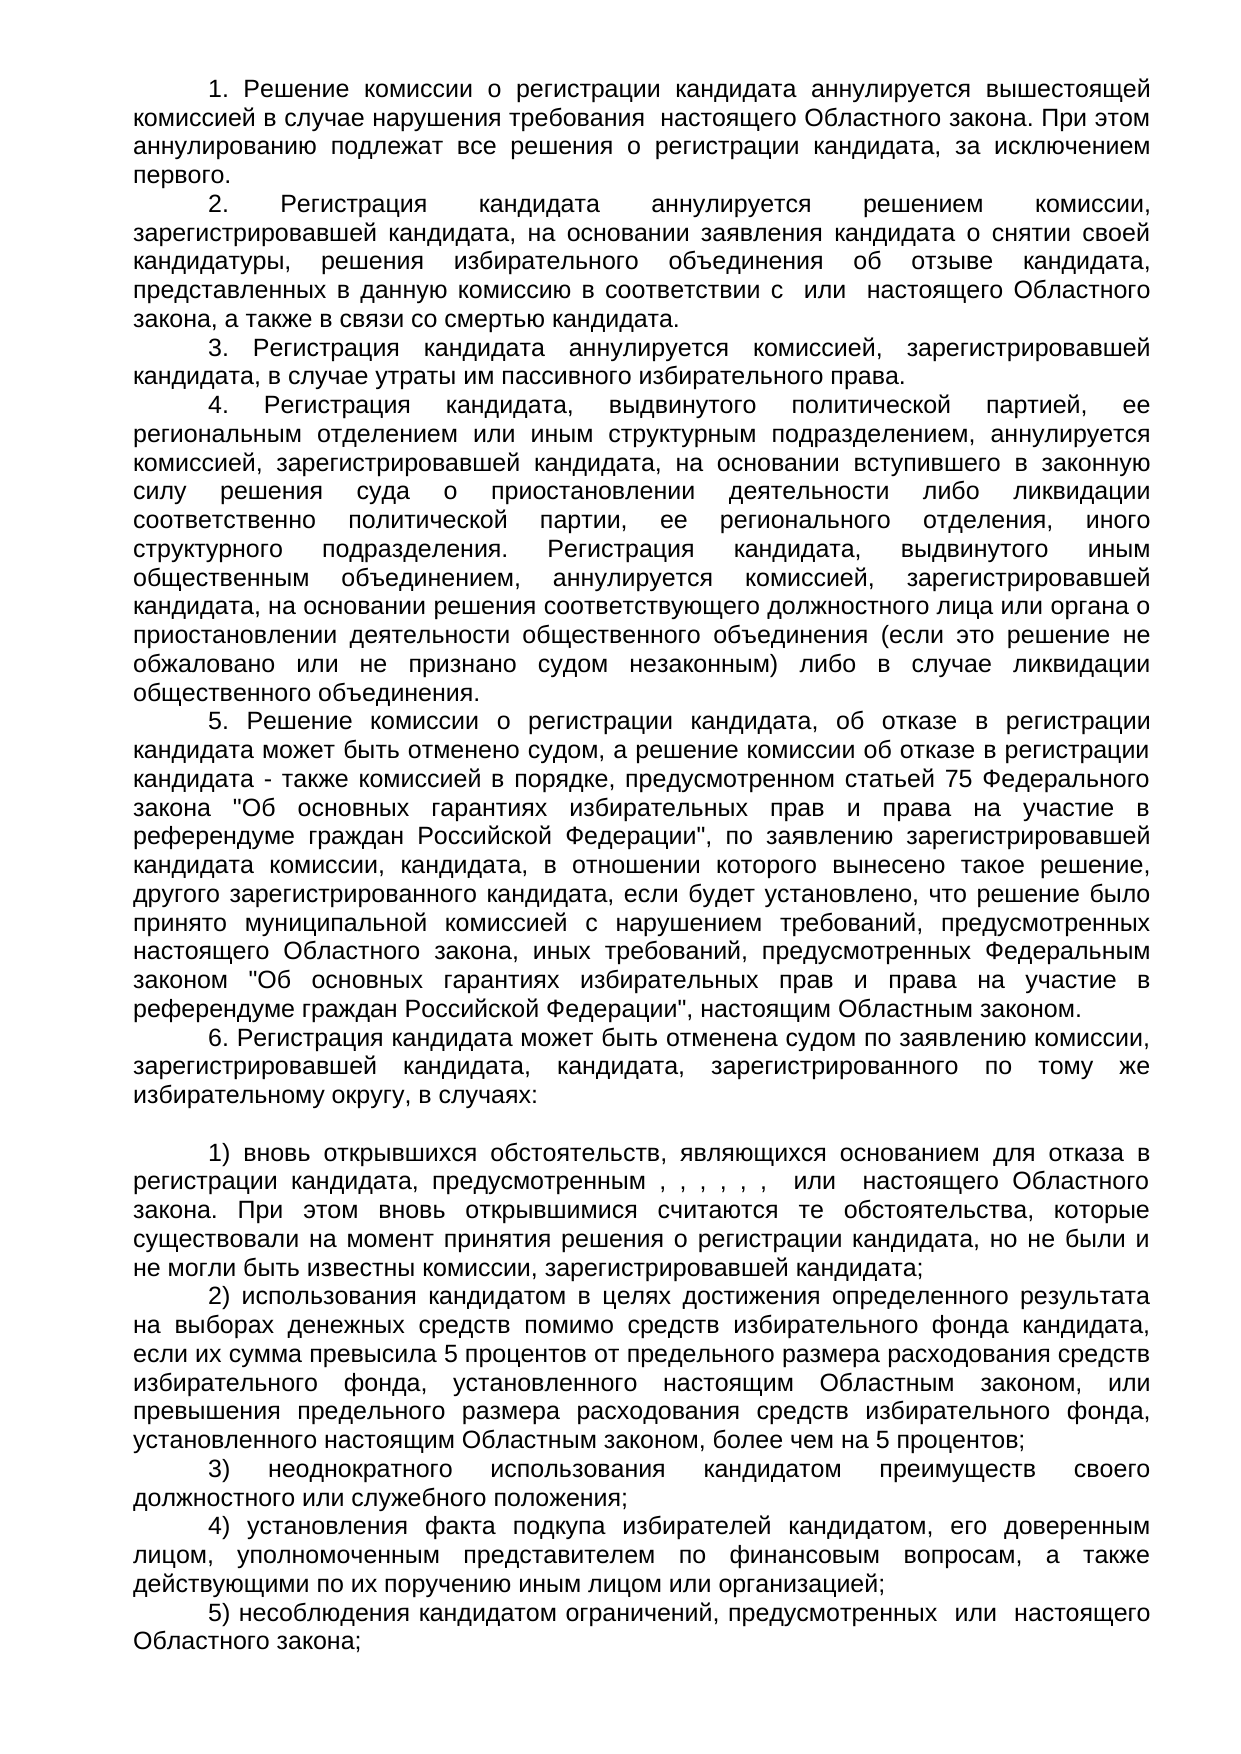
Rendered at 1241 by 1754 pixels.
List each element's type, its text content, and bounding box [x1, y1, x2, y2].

text 4. Регистрация кандидата, выдвинутого политической партией, ее региональным отделением или иным структурным подразделением, аннулируется комиссией, зарегистрировавшей кандидата, на основании вступившего в законную силу решения суда о приостановлении деятельности либо ликвидации соответственно политической партии, ее регионального отделения, иного структурного подразделения. Регистрация кандидата, выдвинутого иным общественным объединением, аннулируется комиссией, зарегистрировавшей кандидата, на основании решения соответствующего должностного лица или органа о приостановлении деятельности общественного объединения (если это решение не обжаловано или не признано судом незаконным) либо в случае ликвидации общественного объединения. [133, 390, 1152, 706]
text 3) неоднократного использования кандидатом преимуществ своего должностного или служебного положения; [133, 1454, 1152, 1511]
text 4) установления факта подкупа избирателей кандидатом, его доверенным лицом, уполномоченным представителем по финансовым вопросам, а также действующими по их поручению иным лицом или организацией; [133, 1511, 1152, 1598]
text 3. Регистрация кандидата аннулируется комиссией, зарегистрировавшей кандидата, в случае утраты им пассивного избирательного права. [133, 333, 1152, 390]
text 2) использования кандидатом в целях достижения определенного результата на выборах денежных средств помимо средств избирательного фонда кандидата, если их сумма превысила 5 процентов от предельного размера расходования средств избирательного фонда, установленного настоящим Областным законом, или превышения предельного размера расходования средств избирательного фонда, установленного настоящим Областным законом, более чем на 5 процентов; [133, 1281, 1152, 1454]
text 1) вновь открывшихся обстоятельств, являющихся основанием для отказа в регистрации кандидата, предусмотренным , , , , , , или настоящего Областного закона. При этом вновь открывшимися считаются те обстоятельства, которые существовали на момент принятия решения о регистрации кандидата, но не были и не могли быть известны комиссии, зарегистрировавшей кандидата; [133, 1138, 1152, 1281]
text 2. Регистрация кандидата аннулируется решением комиссии, зарегистрировавшей кандидата, на основании заявления кандидата о снятии своей кандидатуры, решения избирательного объединения об отзыве кандидата, представленных в данную комиссию в соответствии с или настоящего Областного закона, а также в связи со смертью кандидата. [133, 189, 1152, 333]
text 5. Решение комиссии о регистрации кандидата, об отказе в регистрации кандидата может быть отменено судом, а решение комиссии об отказе в регистрации кандидата - также комиссией в порядке, предусмотренном статьей 75 Федерального закона "Об основных гарантиях избирательных прав и права на участие в референдуме граждан Российской Федерации", по заявлению зарегистрировавшей кандидата комиссии, кандидата, в отношении которого вынесено такое решение, другого зарегистрированного кандидата, если будет установлено, что решение было принято муниципальной комиссией с нарушением требований, предусмотренных настоящего Областного закона, иных требований, предусмотренных Федеральным законом "Об основных гарантиях избирательных прав и права на участие в референдуме граждан Российской Федерации", настоящим Областным законом. [133, 706, 1152, 1023]
text 6. Регистрация кандидата может быть отменена судом по заявлению комиссии, зарегистрировавшей кандидата, кандидата, зарегистрированного по тому же избирательному округу, в случаях: [133, 1023, 1152, 1109]
text 1. Решение комиссии о регистрации кандидата аннулируется вышестоящей комиссией в случае нарушения требования настоящего Областного закона. При этом аннулированию подлежат все решения о регистрации кандидата, за исключением первого. [133, 74, 1152, 189]
text 5) несоблюдения кандидатом ограничений, предусмотренных или настоящего Областного закона; [133, 1598, 1152, 1655]
